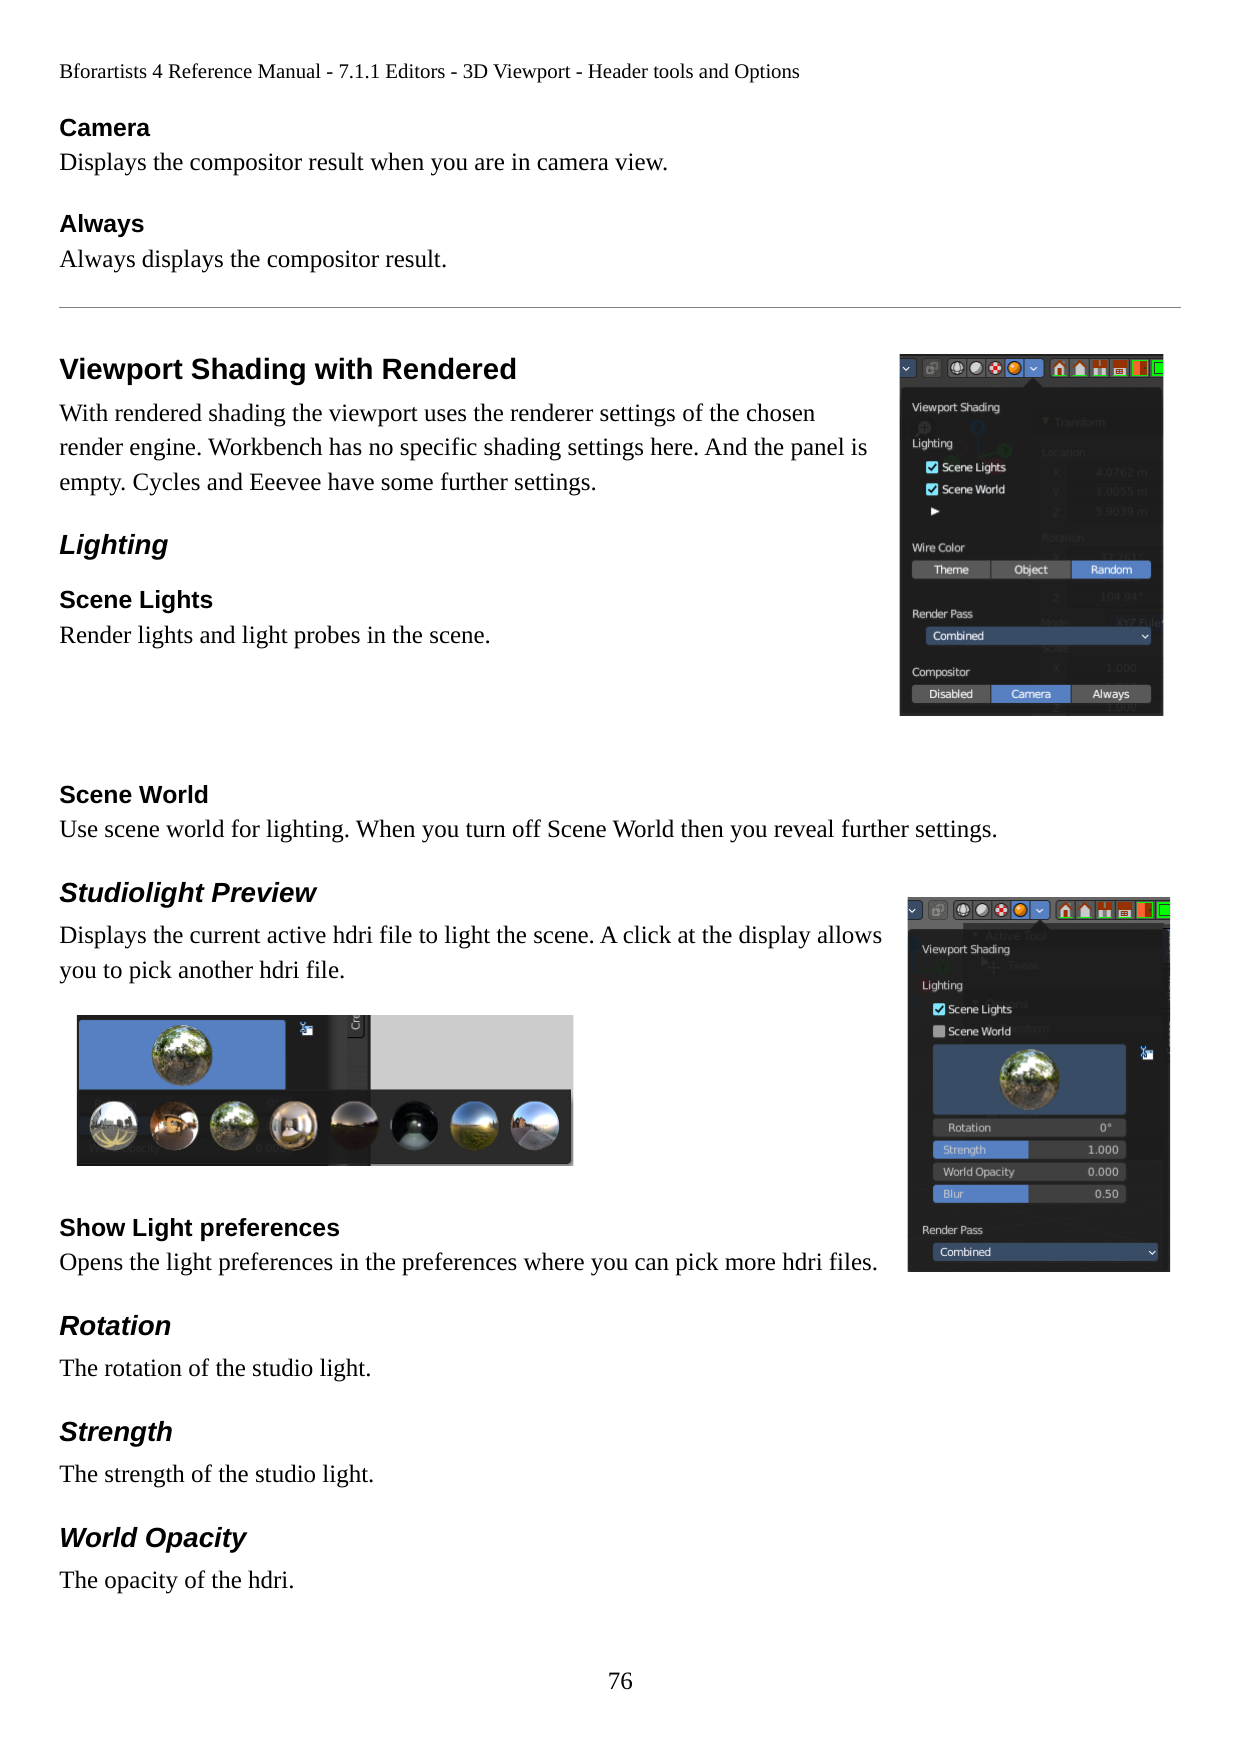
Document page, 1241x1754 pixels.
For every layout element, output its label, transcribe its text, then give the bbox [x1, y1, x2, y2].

subtitle [1164, 585, 1181, 614]
subtitle [1164, 528, 1181, 560]
text Use scene world for lighting. When you turn off Scene World then you reveal further settings. [59, 814, 1181, 843]
subtitle World Opacity [59, 1521, 1181, 1553]
subtitle Viewport Shading with Rendered [59, 352, 1181, 385]
subtitle Lighting [59, 528, 899, 560]
text Displays the current active hdri file to light the scene. A click at the display allows you to pick another hdri file. [59, 920, 907, 984]
picture [899, 354, 1164, 716]
subtitle Scene World [59, 780, 1181, 808]
picture [76, 1015, 574, 1166]
subtitle Strength [59, 1415, 1181, 1447]
text With rendered shading the viewport uses the renderer settings of the chosen render engine. Workbench has no specific shading settings here. And the panel is empty. Cycles and Eeevee have some further settings. [59, 398, 899, 496]
subtitle Scene Lights [59, 585, 899, 614]
text The strength of the studio light. [59, 1459, 1181, 1488]
subtitle Always [59, 209, 1181, 237]
text Always displays the compositor result. [59, 244, 1181, 272]
subtitle Rotation [59, 1309, 1181, 1341]
text The opacity of the hdri. [59, 1565, 1181, 1594]
text Opens the light preferences in the preferences where you can pick more hdri files. [59, 1247, 1181, 1276]
subtitle Camera [59, 113, 1181, 141]
text Displays the compositor result when you are in camera view. [59, 147, 1181, 176]
picture [907, 897, 1171, 1272]
subtitle Show Light preferences [59, 1213, 907, 1241]
text Render lights and light probes in the scene. [59, 620, 899, 649]
text The rotation of the studio light. [59, 1353, 1181, 1382]
subtitle Studiolight Preview [59, 876, 1181, 908]
